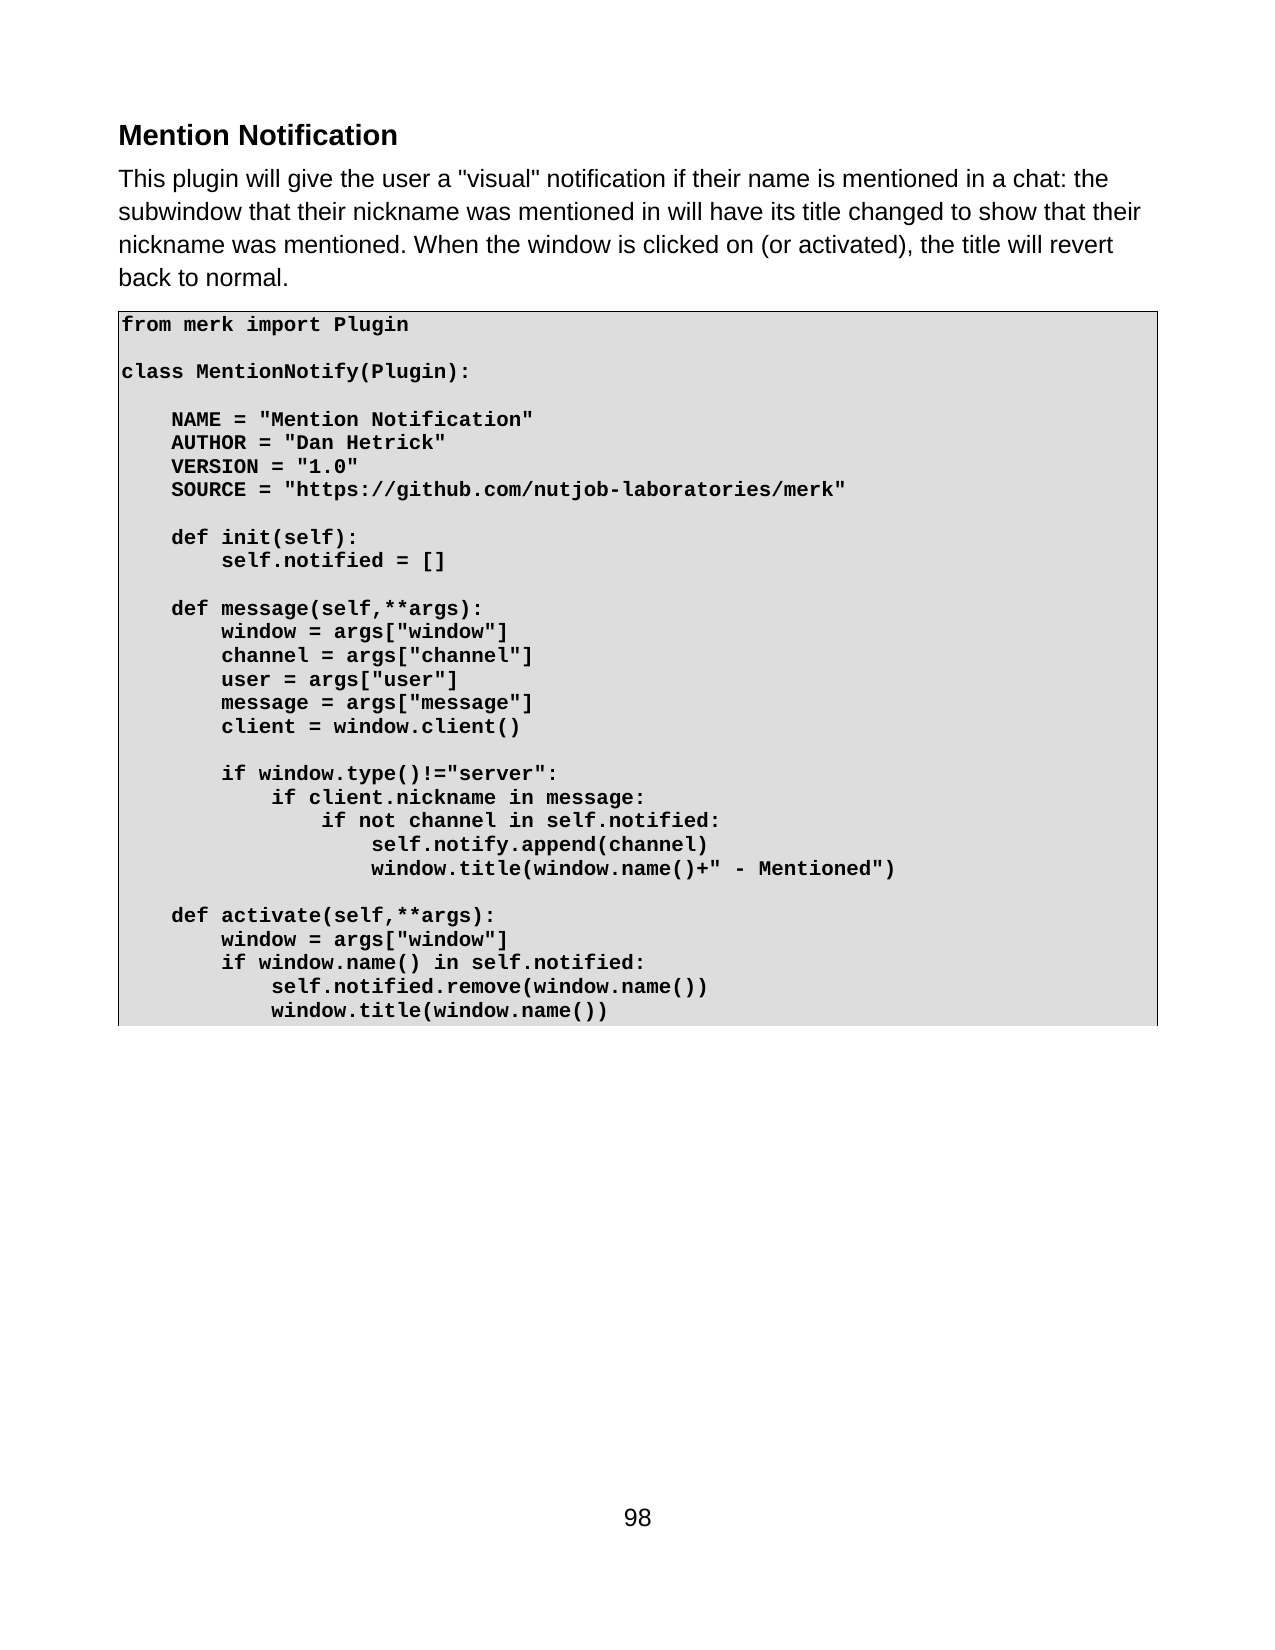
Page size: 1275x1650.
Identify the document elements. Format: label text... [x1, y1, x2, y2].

subtitle Mention Notification [118, 118, 1157, 152]
table_header from merk import Plugin class MentionNotify(Plugin): NAME = "Mention Notification" AUTHOR = "Dan Hetrick" VERSION = "1.0" SOURCE = "https://github.com/nutjob-laboratories/merk" def init(self): self.notified = [] def message(self,**args): window = args["window"] channel = args["channel"] user = args["user"] message = args["message"] client = window.client() if window.type()!="server": if client.nickname in message: if not channel in self.notified: self.notify.append(channel) window.title(window.name()+" - Mentioned") def activate(self,**args): window = args["window"] if window.name() in self.notified: self.notified.remove(window.name()) window.title(window.name()) [119, 312, 1157, 1026]
text This plugin will give the user a "visual" notification if their name is mentioned in a chat: the subwindow that their nickname was mentioned in will have its title changed to show that their nickname was mentioned. When the window is clicked on (or activated), the title will revert back to normal. [118, 164, 1157, 292]
